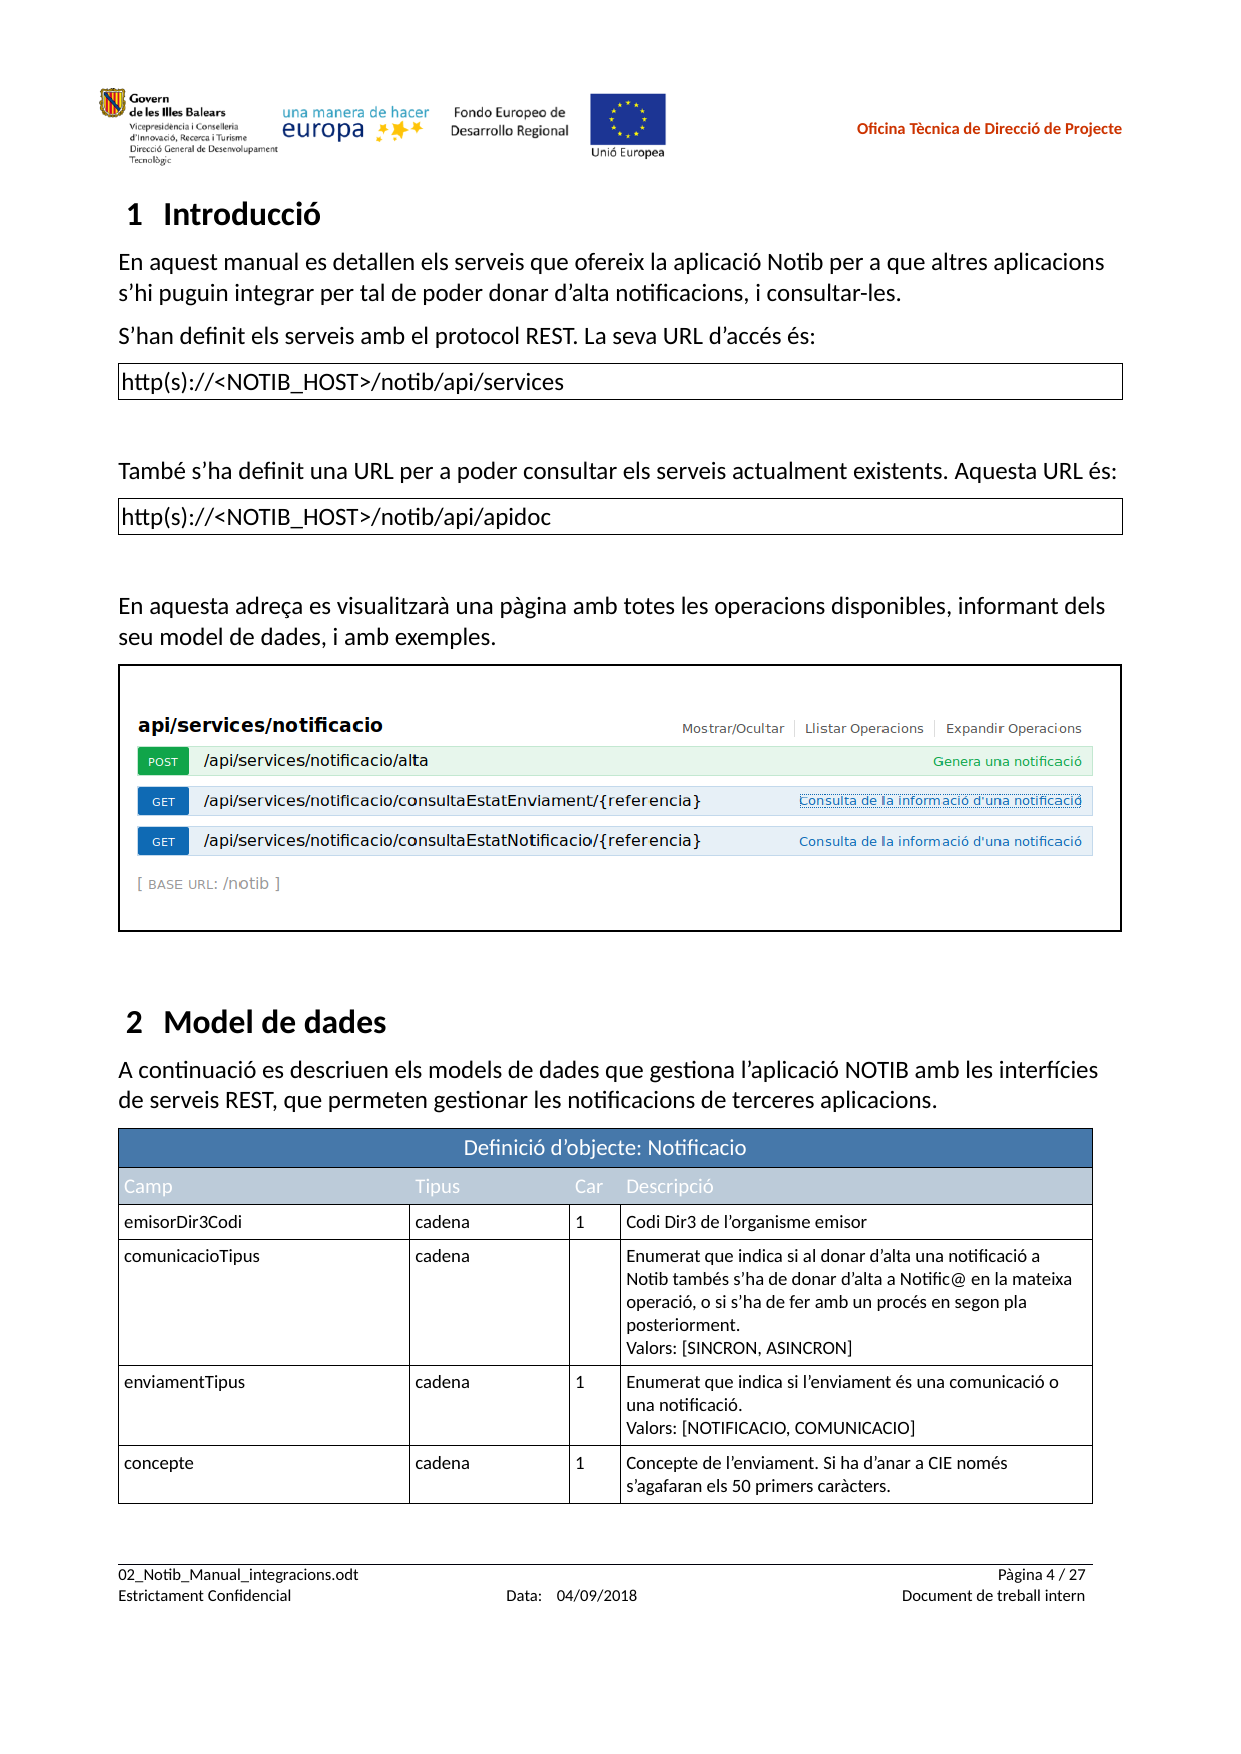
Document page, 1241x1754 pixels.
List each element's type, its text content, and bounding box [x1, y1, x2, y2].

table_cell comunicacioTipus [119, 1240, 409, 1365]
text http(s)://<NOTIB_HOST>/notib/api/apidoc [119, 499, 1122, 534]
table_cell 1 [570, 1205, 620, 1238]
table_cell Camp [119, 1168, 409, 1204]
table_cell concepte [119, 1446, 409, 1502]
table_cell Descripció [620, 1168, 1092, 1204]
text En aquest manual es detallen els serveis que ofereix la aplicació Notib per a que altres aplicacions s’hi puguin integrar per tal de poder donar d’alta notificacions, i consultar-les. [118, 246, 1122, 307]
table_cell Car [569, 1168, 620, 1204]
table_cell Enumerat que indica si l’enviament és una comunicació o una notificació. Valors: [NOTIFICACIO, COMUNICACIO] [621, 1366, 1092, 1445]
table_cell Codi Dir3 de l’organisme emisor [621, 1205, 1092, 1238]
text S’han definit els serveis amb el protocol REST. La seva URL d’accés és: [118, 320, 1122, 350]
table_cell cadena [410, 1446, 569, 1502]
text En aquesta adreça es visualitzarà una pàgina amb totes les operacions disponibles, informant dels seu model de dades, i amb exemples. [118, 590, 1122, 651]
table_header Definició d’objecte: Notificacio [119, 1129, 1092, 1167]
table_cell cadena [410, 1366, 569, 1445]
table_cell Enumerat que indica si al donar d’alta una notificació a Notib tambés s’ha de donar d’alta a Notific@ en la mateixa operació, o si s’ha de fer amb un procés en segon pla posteriorment. Valors: [SINCRON, ASINCRON] [621, 1240, 1092, 1365]
subtitle Introducció [118, 193, 1122, 234]
table_cell 1 [570, 1366, 620, 1445]
table_cell enviamentTipus [119, 1366, 409, 1445]
text També s’ha definit una URL per a poder consultar els serveis actualment existents. Aquesta URL és: [118, 455, 1122, 486]
table_cell 1 [570, 1446, 620, 1502]
picture [99, 87, 668, 166]
subtitle Model de dades [118, 1001, 1122, 1041]
table_cell [570, 1240, 620, 1365]
picture [123, 668, 1118, 928]
table_cell emisorDir3Codi [119, 1205, 409, 1238]
table_cell Tipus [409, 1168, 569, 1204]
table_cell cadena [410, 1240, 569, 1365]
table_cell Concepte de l’enviament. Si ha d’anar a CIE només s’agafaran els 50 primers caràcters. [621, 1446, 1092, 1502]
table_cell cadena [410, 1205, 569, 1238]
text http(s)://<NOTIB_HOST>/notib/api/services [119, 364, 1122, 399]
text A continuació es descriuen els models de dades que gestiona l’aplicació NOTIB amb les interfícies de serveis REST, que permeten gestionar les notificacions de terceres aplicacions. [118, 1054, 1122, 1115]
